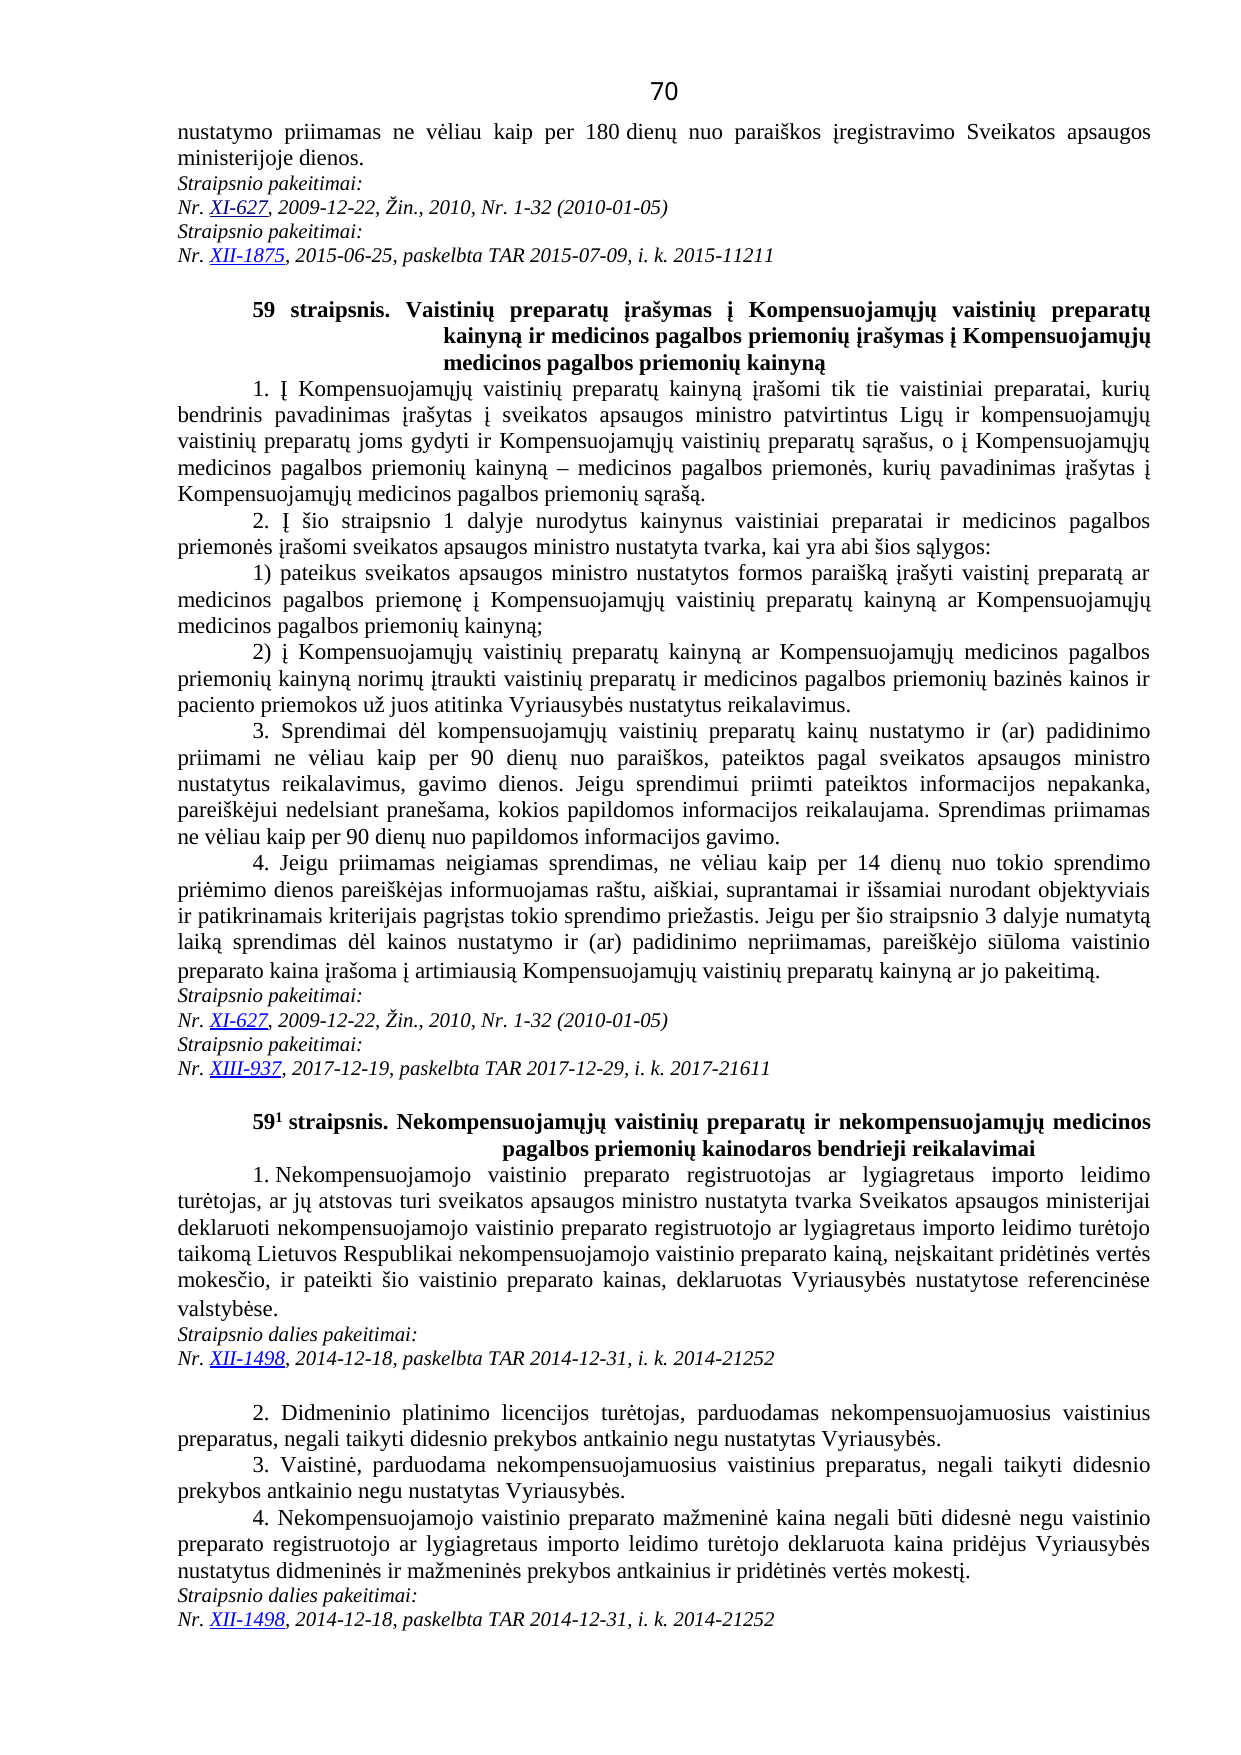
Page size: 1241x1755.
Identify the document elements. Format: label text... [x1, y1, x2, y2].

text 1) pateikus sveikatos apsaugos ministro nustatytos formos paraišką įrašyti vaistinį preparatą ar medicinos pagalbos priemonę į Kompensuojamųjų vaistinių preparatų kainyną ar Kompensuojamųjų medicinos pagalbos priemonių kainyną; [177, 559, 1152, 638]
text Nr. XII-1498, 2014-12-18, paskelbta TAR 2014-12-31, i. k. 2014-21252 [177, 1346, 1152, 1370]
text Nr. XII-1498, 2014-12-18, paskelbta TAR 2014-12-31, i. k. 2014-21252 [177, 1607, 1152, 1631]
text Nr. XII-1875, 2015-06-25, paskelbta TAR 2015-07-09, i. k. 2015-11211 [177, 243, 1152, 267]
text 1. Į Kompensuojamųjų vaistinių preparatų kainyną įrašomi tik tie vaistiniai preparatai, kurių bendrinis pavadinimas įrašytas į sveikatos apsaugos ministro patvirtintus Ligų ir kompensuojamųjų vaistinių preparatų joms gydyti ir Kompensuojamųjų vaistinių preparatų sąrašus, o į Kompensuojamųjų medicinos pagalbos priemonių kainyną – medicinos pagalbos priemonės, kurių pavadinimas įrašytas į Kompensuojamųjų medicinos pagalbos priemonių sąrašą. [177, 375, 1152, 507]
text Straipsnio dalies pakeitimai: [177, 1322, 1152, 1346]
text Straipsnio dalies pakeitimai: [177, 1583, 1152, 1607]
text 4. Jeigu priimamas neigiamas sprendimas, ne vėliau kaip per 14 dienų nuo tokio sprendimo priėmimo dienos pareiškėjas informuojamas raštu, aiškiai, suprantamai ir išsamiai nurodant objektyviais ir patikrinamais kriterijais pagrįstas tokio sprendimo priežastis. Jeigu per šio straipsnio 3 dalyje numatytą laiką sprendimas dėl kainos nustatymo ir (ar) padidinimo nepriimamas, pareiškėjo siūloma vaistinio preparato kaina įrašoma į artimiausią Kompensuojamųjų vaistinių preparatų kainyną ar jo pakeitimą. [177, 849, 1152, 983]
subtitle 2. Didmeninio platinimo licencijos turėtojas, parduodamas nekompensuojamuosius vaistinius preparatus, negali taikyti didesnio prekybos antkainio negu nustatytas Vyriausybės. [177, 1398, 1152, 1451]
text 2) į Kompensuojamųjų vaistinių preparatų kainyną ar Kompensuojamųjų medicinos pagalbos priemonių kainyną norimų įtraukti vaistinių preparatų ir medicinos pagalbos priemonių bazinės kainos ir paciento priemokos už juos atitinka Vyriausybės nustatytus reikalavimus. [177, 638, 1152, 717]
text Nr. XI-627, 2009-12-22, Žin., 2010, Nr. 1-32 (2010-01-05) [177, 1007, 1152, 1032]
text Straipsnio pakeitimai: [177, 1032, 1152, 1056]
text nustatymo priimamas ne vėliau kaip per 180 dienų nuo paraiškos įregistravimo Sveikatos apsaugos ministerijoje dienos. [177, 118, 1152, 171]
text Nr. XIII-937, 2017-12-19, paskelbta TAR 2017-12-29, i. k. 2017-21611 [177, 1056, 1152, 1080]
subtitle 591 straipsnis. Nekompensuojamųjų vaistinių preparatų ir nekompensuojamųjų medicinos pagalbos priemonių kainodaros bendrieji reikalavimai [252, 1108, 1152, 1161]
text Straipsnio pakeitimai: [177, 219, 1152, 243]
text Nr. XI-627, 2009-12-22, Žin., 2010, Nr. 1-32 (2010-01-05) [177, 195, 1152, 219]
text Straipsnio pakeitimai: [177, 171, 1152, 195]
text 2. Į šio straipsnio 1 dalyje nurodytus kainynus vaistiniai preparatai ir medicinos pagalbos priemonės įrašomi sveikatos apsaugos ministro nustatyta tvarka, kai yra abi šios sąlygos: [177, 507, 1152, 559]
text 59 straipsnis. Vaistinių preparatų įrašymas į Kompensuojamųjų vaistinių preparatų kainyną ir medicinos pagalbos priemonių įrašymas į Kompensuojamųjų medicinos pagalbos priemonių kainyną [252, 296, 1152, 375]
text Straipsnio pakeitimai: [177, 983, 1152, 1007]
text 3. Sprendimai dėl kompensuojamųjų vaistinių preparatų kainų nustatymo ir (ar) padidinimo priimami ne vėliau kaip per 90 dienų nuo paraiškos, pateiktos pagal sveikatos apsaugos ministro nustatytus reikalavimus, gavimo dienos. Jeigu sprendimui priimti pateiktos informacijos nepakanka, pareiškėjui nedelsiant pranešama, kokios papildomos informacijos reikalaujama. Sprendimas priimamas ne vėliau kaip per 90 dienų nuo papildomos informacijos gavimo. [177, 717, 1152, 849]
text 1. Nekompensuojamojo vaistinio preparato registruotojas ar lygiagretaus importo leidimo turėtojas, ar jų atstovas turi sveikatos apsaugos ministro nustatyta tvarka Sveikatos apsaugos ministerijai deklaruoti nekompensuojamojo vaistinio preparato registruotojo ar lygiagretaus importo leidimo turėtojo taikomą Lietuvos Respublikai nekompensuojamojo vaistinio preparato kainą, neįskaitant pridėtinės vertės mokesčio, ir pateikti šio vaistinio preparato kainas, deklaruotas Vyriausybės nustatytose referencinėse valstybėse. [177, 1161, 1152, 1322]
text 4. Nekompensuojamojo vaistinio preparato mažmeninė kaina negali būti didesnė negu vaistinio preparato registruotojo ar lygiagretaus importo leidimo turėtojo deklaruota kaina pridėjus Vyriausybės nustatytus didmeninės ir mažmeninės prekybos antkainius ir pridėtinės vertės mokestį. [177, 1504, 1152, 1583]
subtitle 3. Vaistinė, parduodama nekompensuojamuosius vaistinius preparatus, negali taikyti didesnio prekybos antkainio negu nustatytas Vyriausybės. [177, 1451, 1152, 1504]
